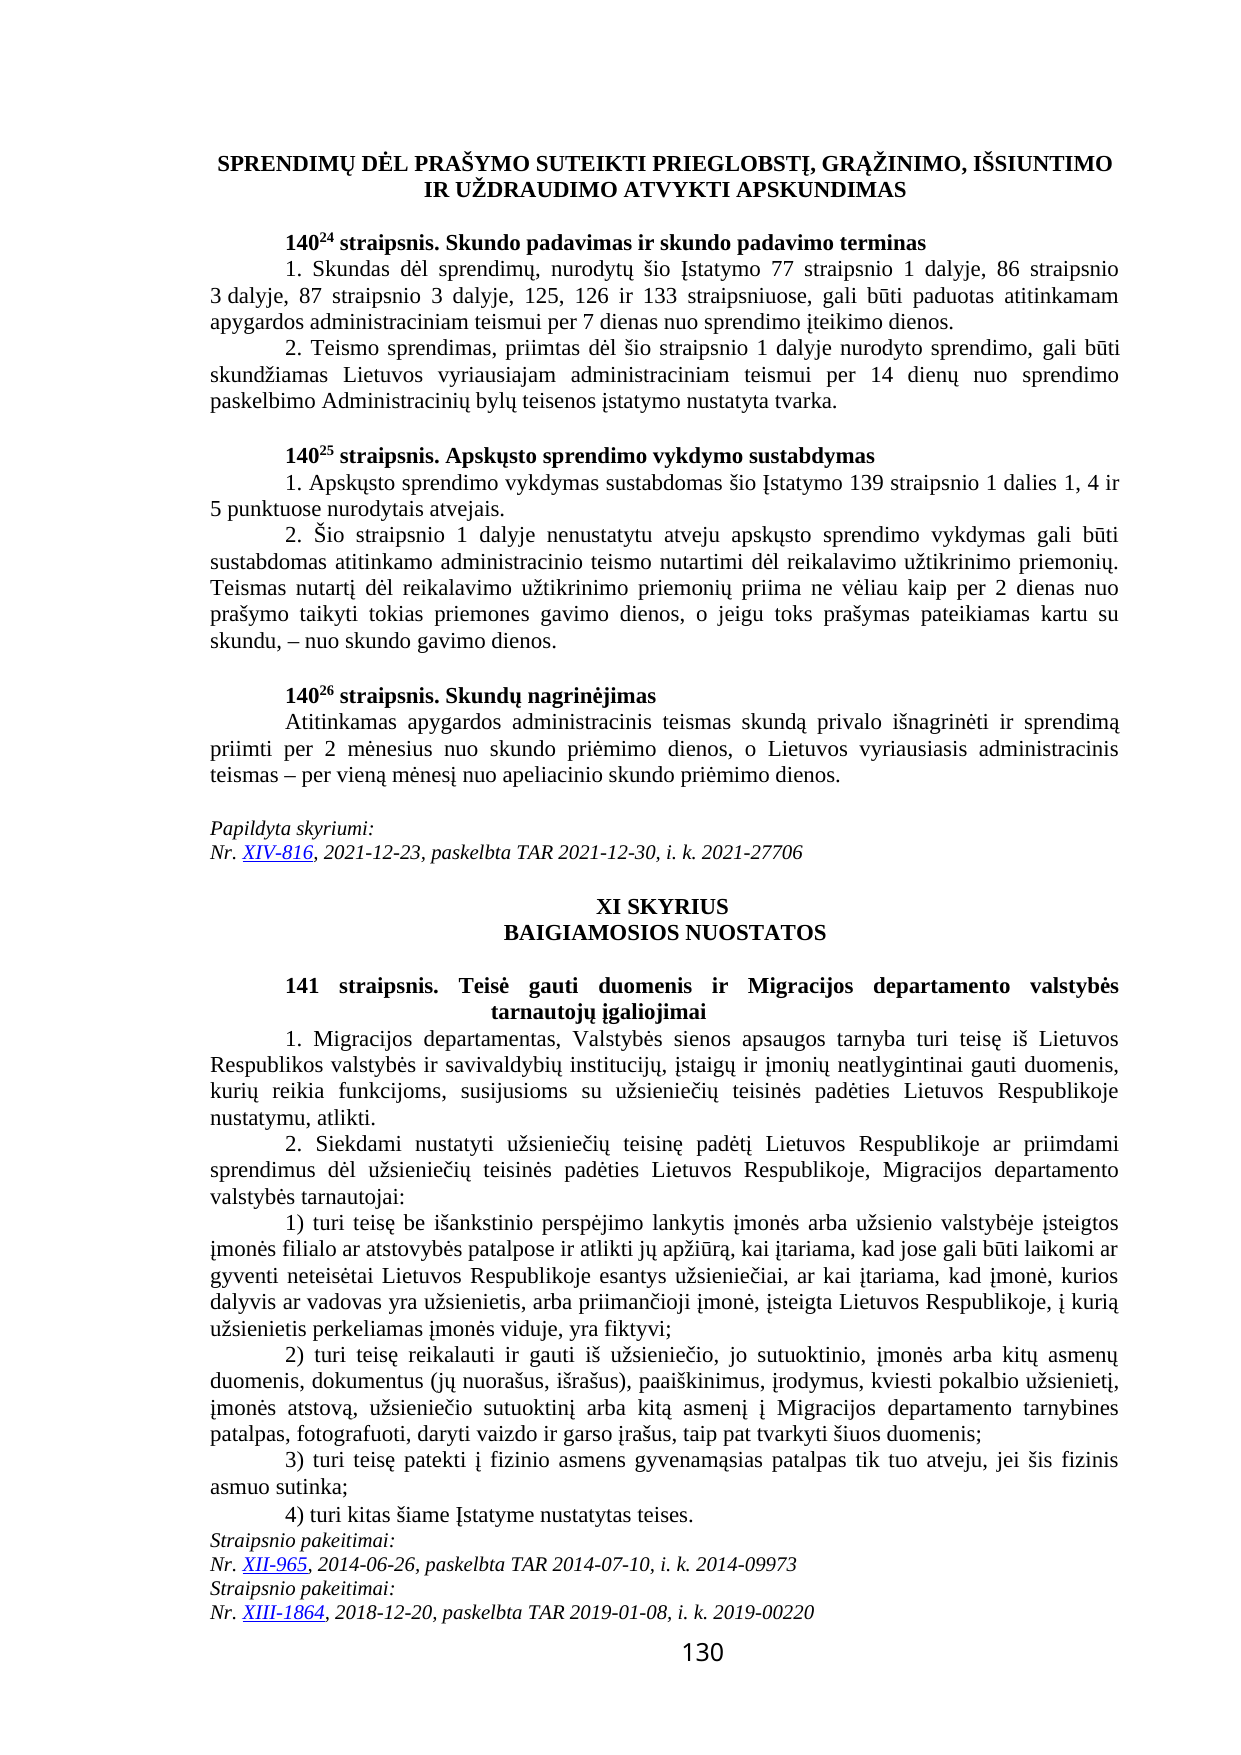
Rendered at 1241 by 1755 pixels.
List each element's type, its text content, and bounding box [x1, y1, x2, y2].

text Atitinkamas apygardos administracinis teismas skundą privalo išnagrinėti ir sprendimą priimti per 2 mėnesius nuo skundo priėmimo dienos, o Lietuvos vyriausiasis administracinis teismas – per vieną mėnesį nuo apeliacinio skundo priėmimo dienos. [210, 708, 1120, 787]
text Nr. XIV-816, 2021-12-23, paskelbta TAR 2021-12-30, i. k. 2021-27706 [210, 840, 1120, 864]
text 4) turi kitas šiame Įstatyme nustatytas teises. [210, 1499, 1120, 1528]
text Papildyta skyriumi: [210, 816, 1120, 840]
text Straipsnio pakeitimai: [210, 1576, 1120, 1600]
text 1. Apskųsto sprendimo vykdymas sustabdomas šio Įstatymo 139 straipsnio 1 dalies 1, 4 ir 5 punktuose nurodytais atvejais. [210, 469, 1120, 521]
text Nr. XII-965, 2014-06-26, paskelbta TAR 2014-07-10, i. k. 2014-09973 [210, 1552, 1120, 1576]
text Straipsnio pakeitimai: [210, 1528, 1120, 1552]
text 3) turi teisę patekti į fizinio asmens gyvenamąsias patalpas tik tuo atveju, jei šis fizinis asmuo sutinka; [210, 1446, 1120, 1499]
text 1. Migracijos departamentas, Valstybės sienos apsaugos tarnyba turi teisę iš Lietuvos Respublikos valstybės ir savivaldybių institucijų, įstaigų ir įmonių neatlygintinai gauti duomenis, kurių reikia funkcijoms, susijusioms su užsieniečių teisinės padėties Lietuvos Respublikoje nustatymu, atlikti. [210, 1025, 1120, 1130]
text Nr. XIII-1864, 2018-12-20, paskelbta TAR 2019-01-08, i. k. 2019-00220 [210, 1600, 1120, 1624]
text 14025 straipsnis. Apskųsto sprendimo vykdymo sustabdymas [210, 442, 1120, 469]
text BAIGIAMOSIOS NUOSTATOS [210, 919, 1120, 946]
text 2. Šio straipsnio 1 dalyje nenustatytu atveju apskųsto sprendimo vykdymas gali būti sustabdomas atitinkamo administracinio teismo nutartimi dėl reikalavimo užtikrinimo priemonių. Teismas nutartį dėl reikalavimo užtikrinimo priemonių priima ne vėliau kaip per 2 dienas nuo prašymo taikyti tokias priemones gavimo dienos, o jeigu toks prašymas pateikiamas kartu su skundu, – nuo skundo gavimo dienos. [210, 521, 1120, 653]
text SPRENDIMŲ DĖL PRAŠYMO SUTEIKTI PRIEGLOBSTĮ, GRĄŽINIMO, IŠSIUNTIMO IR UŽDRAUDIMO ATVYKTI APSKUNDIMAS [210, 150, 1120, 203]
text 1. Skundas dėl sprendimų, nurodytų šio Įstatymo 77 straipsnio 1 dalyje, 86 straipsnio 3 dalyje, 87 straipsnio 3 dalyje, 125, 126 ir 133 straipsniuose, gali būti paduotas atitinkamam apygardos administraciniam teismui per 7 dienas nuo sprendimo įteikimo dienos. [210, 255, 1120, 334]
text 14026 straipsnis. Skundų nagrinėjimas [210, 682, 1120, 708]
text XI SKYRIUS [210, 893, 1120, 919]
text 14024 straipsnis. Skundo padavimas ir skundo padavimo terminas [210, 229, 1120, 255]
text 2. Siekdami nustatyti užsieniečių teisinę padėtį Lietuvos Respublikoje ar priimdami sprendimus dėl užsieniečių teisinės padėties Lietuvos Respublikoje, Migracijos departamento valstybės tarnautojai: [210, 1130, 1120, 1209]
text 2. Teismo sprendimas, priimtas dėl šio straipsnio 1 dalyje nurodyto sprendimo, gali būti skundžiamas Lietuvos vyriausiajam administraciniam teismui per 14 dienų nuo sprendimo paskelbimo Administracinių bylų teisenos įstatymo nustatyta tvarka. [210, 334, 1120, 413]
text 2) turi teisę reikalauti ir gauti iš užsieniečio, jo sutuoktinio, įmonės arba kitų asmenų duomenis, dokumentus (jų nuorašus, išrašus), paaiškinimus, įrodymus, kviesti pokalbio užsienietį, įmonės atstovą, užsieniečio sutuoktinį arba kitą asmenį į Migracijos departamento tarnybines patalpas, fotografuoti, daryti vaizdo ir garso įrašus, taip pat tvarkyti šiuos duomenis; [210, 1341, 1120, 1446]
text 1) turi teisę be išankstinio perspėjimo lankytis įmonės arba užsienio valstybėje įsteigtos įmonės filialo ar atstovybės patalpose ir atlikti jų apžiūrą, kai įtariama, kad jose gali būti laikomi ar gyventi neteisėtai Lietuvos Respublikoje esantys užsieniečiai, ar kai įtariama, kad įmonė, kurios dalyvis ar vadovas yra užsienietis, arba priimančioji įmonė, įsteigta Lietuvos Respublikoje, į kurią užsienietis perkeliamas įmonės viduje, yra fiktyvi; [210, 1209, 1120, 1341]
text 141 straipsnis. Teisė gauti duomenis ir Migracijos departamento valstybės tarnautojų įgaliojimai [285, 972, 1120, 1025]
